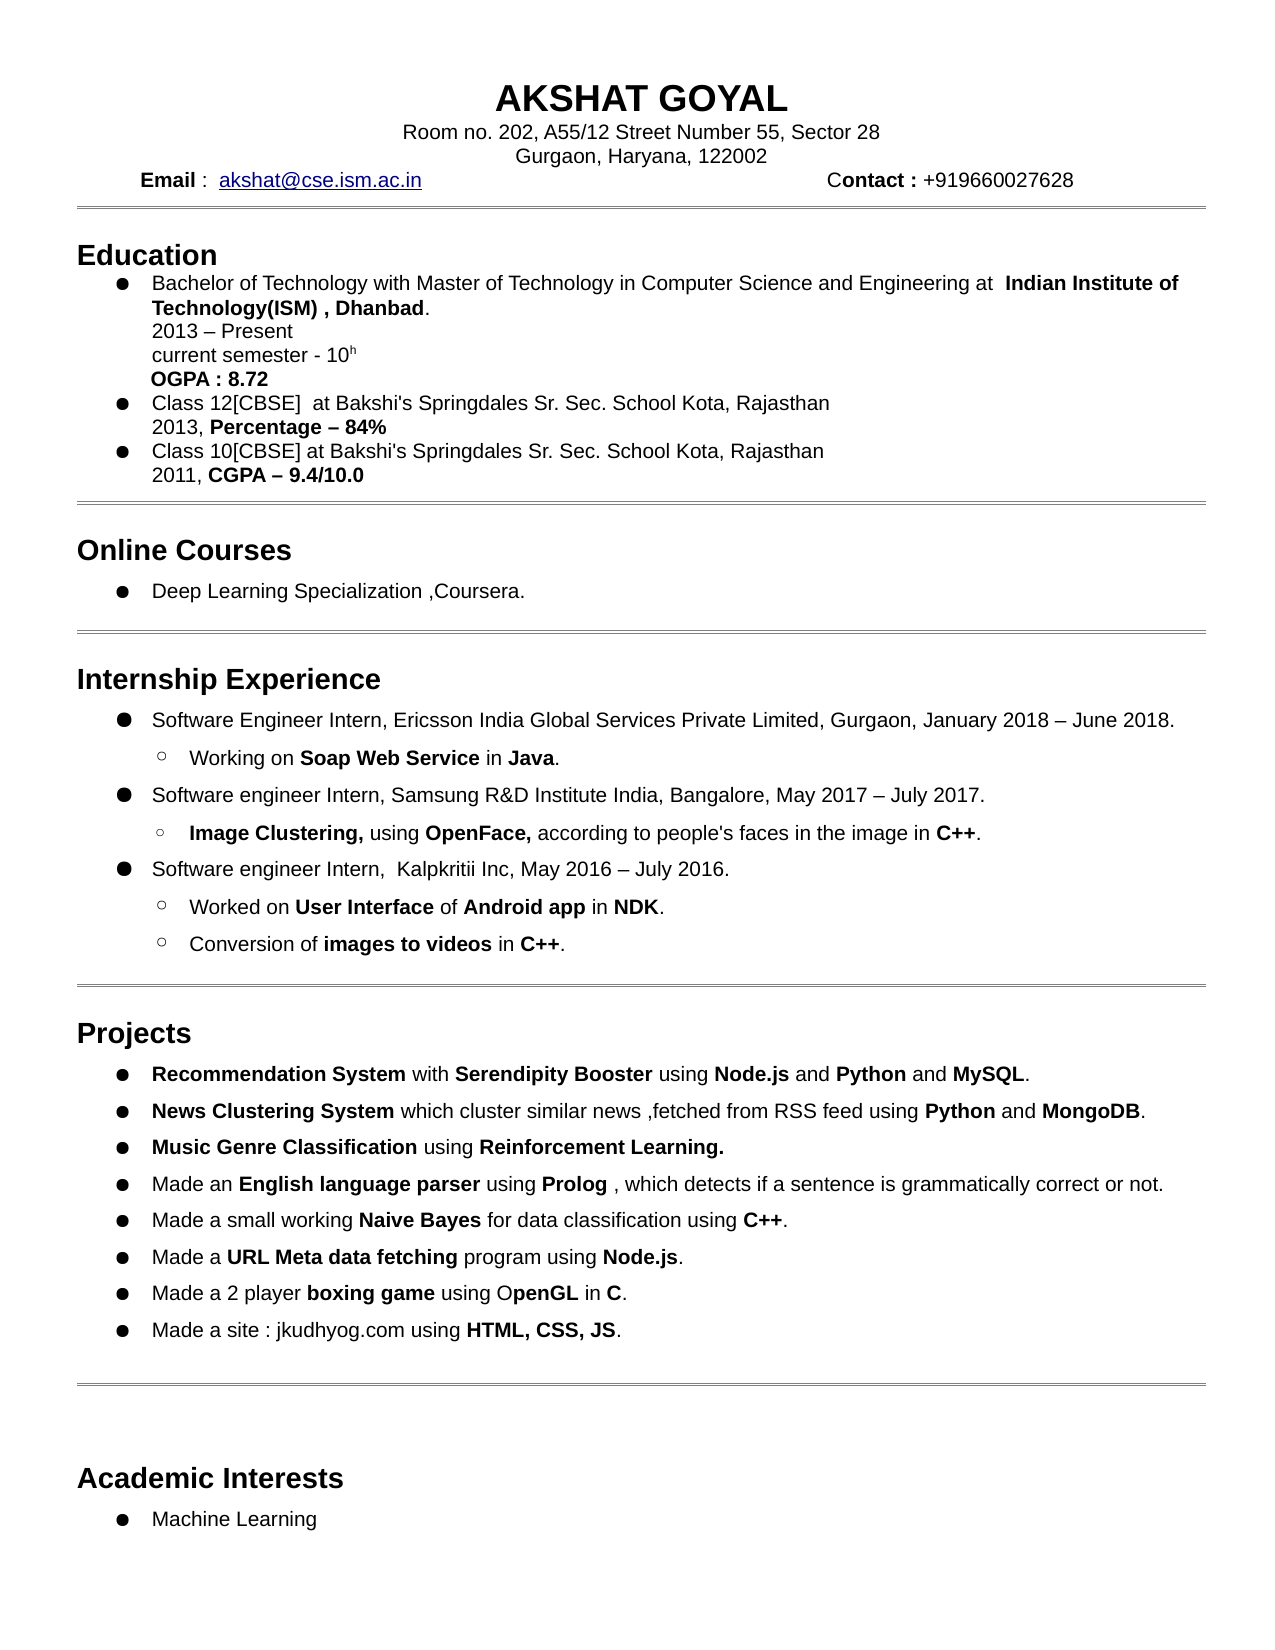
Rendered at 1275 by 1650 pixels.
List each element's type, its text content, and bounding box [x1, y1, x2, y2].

text Gurgaon, Haryana, 122002 [77, 144, 1206, 168]
list Made a small working Naive Bayes for data classification using C++. [114, 1208, 1206, 1232]
text OGPA : 8.72 [77, 367, 1206, 391]
text Email : akshat@cse.ism.ac.in Contact : +919660027628 [77, 168, 1206, 192]
list Conversion of images to videos in C++. [152, 932, 1206, 957]
list Made an English language parser using Prolog , which detects if a sentence is grammatically correct or not. [114, 1172, 1206, 1196]
text Internship Experience [77, 662, 1206, 696]
list Image Clustering, using OpenFace, according to people's faces in the image in C++. [152, 821, 1206, 845]
list Worked on User Interface of Android app in NDK. [152, 895, 1206, 920]
list Software engineer Intern, Kalpkritii Inc, May 2016 – July 2016. [114, 857, 1206, 882]
list 2011, CGPA – 9.4/10.0 [114, 463, 1206, 487]
list Bachelor of Technology with Master of Technology in Computer Science and Engineering at Indian Institute of Technology(ISM) , Dhanbad. [114, 271, 1206, 319]
list Software Engineer Intern, Ericsson India Global Services Private Limited, Gurgaon, January 2018 – June 2018. [114, 708, 1206, 733]
text AKSHAT GOYAL [77, 77, 1206, 120]
list Working on Soap Web Service in Java. [152, 746, 1206, 771]
text Projects [77, 1016, 1206, 1049]
list Deep Learning Specialization ,Coursera. [114, 579, 1206, 603]
list 2013, Percentage – 84% [114, 415, 1206, 439]
list Made a URL Meta data fetching program using Node.js. [114, 1245, 1206, 1269]
list 2013 – Present [114, 319, 1206, 343]
list Made a site : jkudhyog.com using HTML, CSS, JS. [114, 1318, 1206, 1342]
list Machine Learning [114, 1507, 1206, 1531]
list Software engineer Intern, Samsung R&D Institute India, Bangalore, May 2017 – July 2017. [114, 783, 1206, 808]
list Recommendation System with Serendipity Booster using Node.js and Python and MySQL. [114, 1062, 1206, 1086]
list Music Genre Classification using Reinforcement Learning. [114, 1135, 1206, 1159]
list Class 10[CBSE] at Bakshi's Springdales Sr. Sec. School Kota, Rajasthan [114, 439, 1206, 463]
list Class 12[CBSE] at Bakshi's Springdales Sr. Sec. School Kota, Rajasthan [114, 391, 1206, 415]
text Education [77, 238, 1206, 271]
list News Clustering System which cluster similar news ,fetched from RSS feed using Python and MongoDB. [114, 1098, 1206, 1122]
text Academic Interests [77, 1461, 1206, 1494]
list current semester - 10h [114, 343, 1206, 367]
text Online Courses [77, 533, 1206, 567]
list Made a 2 player boxing game using OpenGL in C. [114, 1281, 1206, 1305]
text Room no. 202, A55/12 Street Number 55, Sector 28 [77, 120, 1206, 144]
